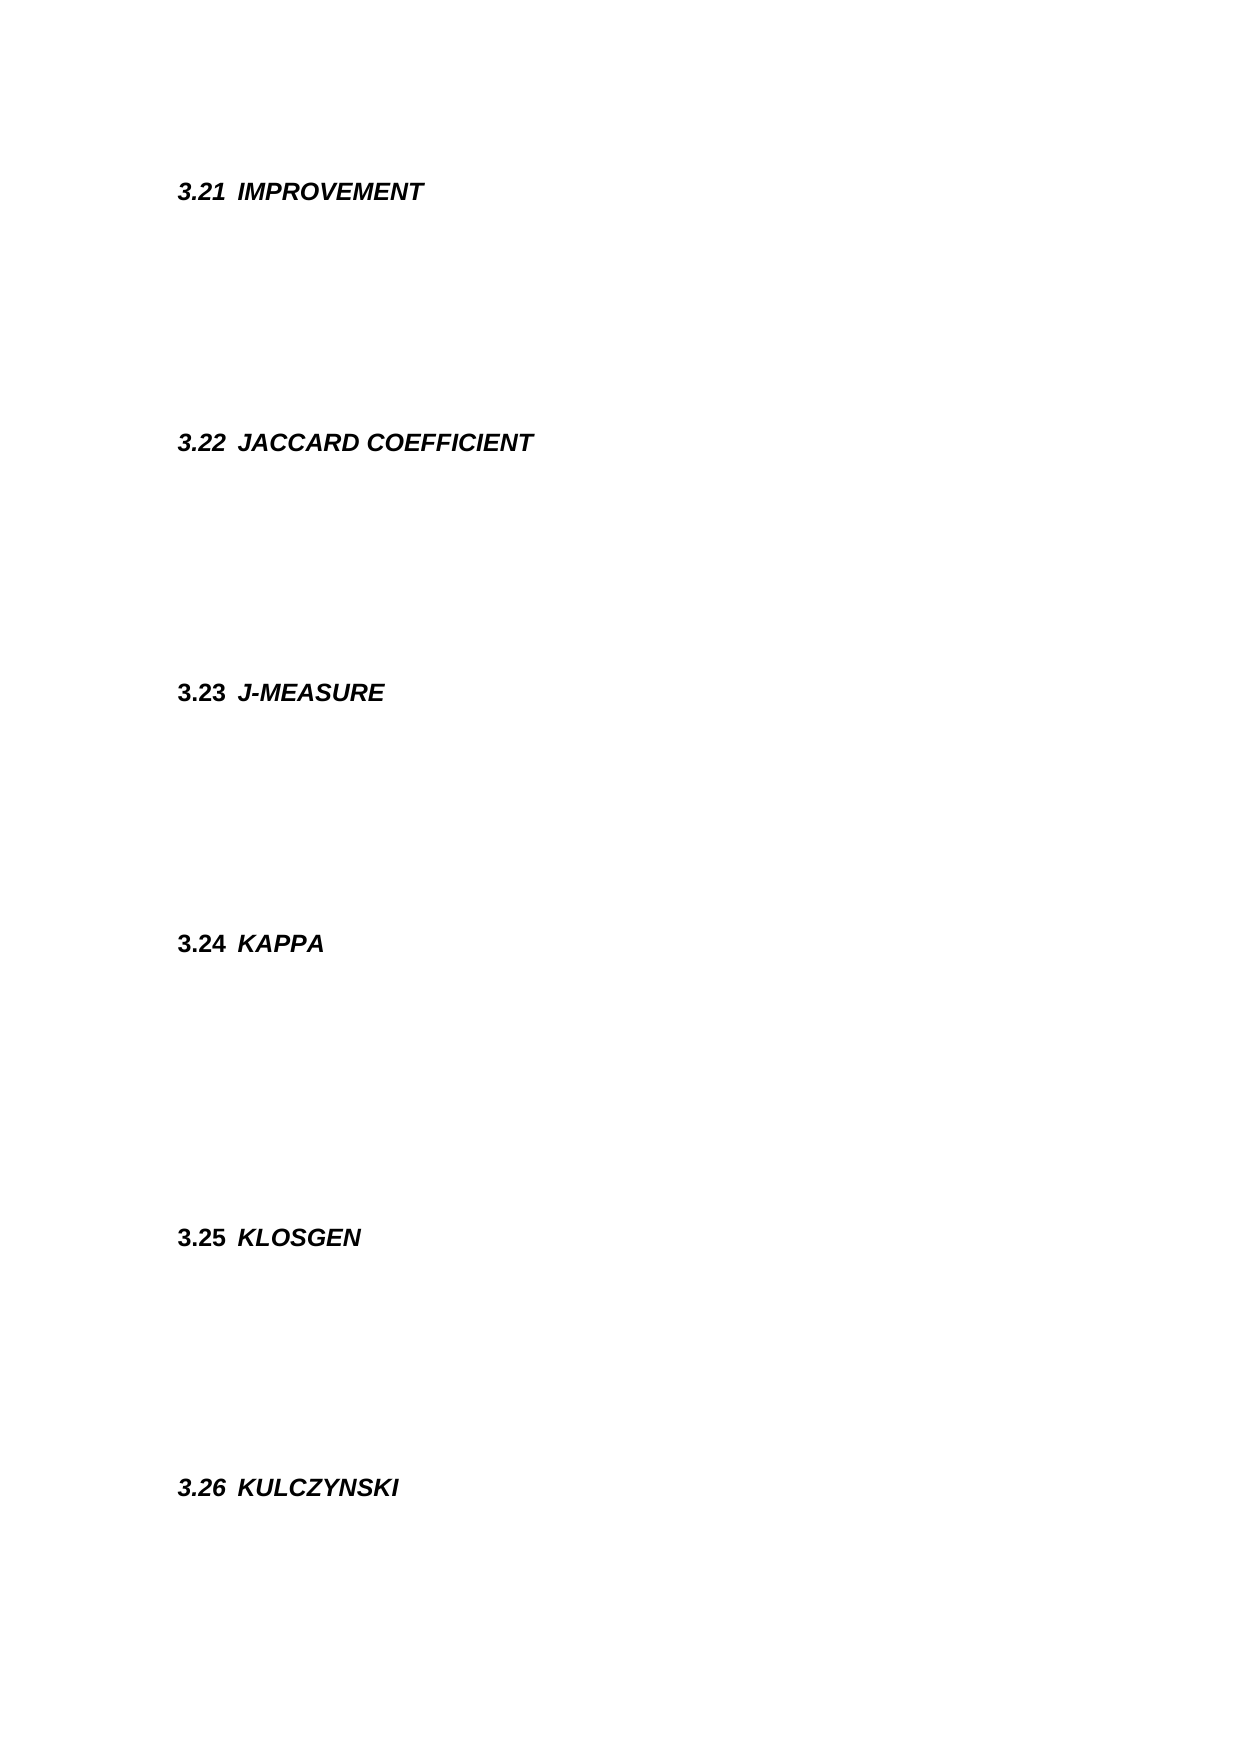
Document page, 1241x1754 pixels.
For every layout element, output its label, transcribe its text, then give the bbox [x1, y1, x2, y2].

subtitle KAPPA [177, 929, 1122, 958]
subtitle JACCARD COEFFICIENT [177, 428, 1122, 457]
subtitle KLOSGEN [177, 1223, 1122, 1252]
subtitle KULCZYNSKI [177, 1473, 1122, 1502]
subtitle IMPROVEMENT [177, 177, 1122, 206]
subtitle J-MEASURE [177, 678, 1122, 707]
